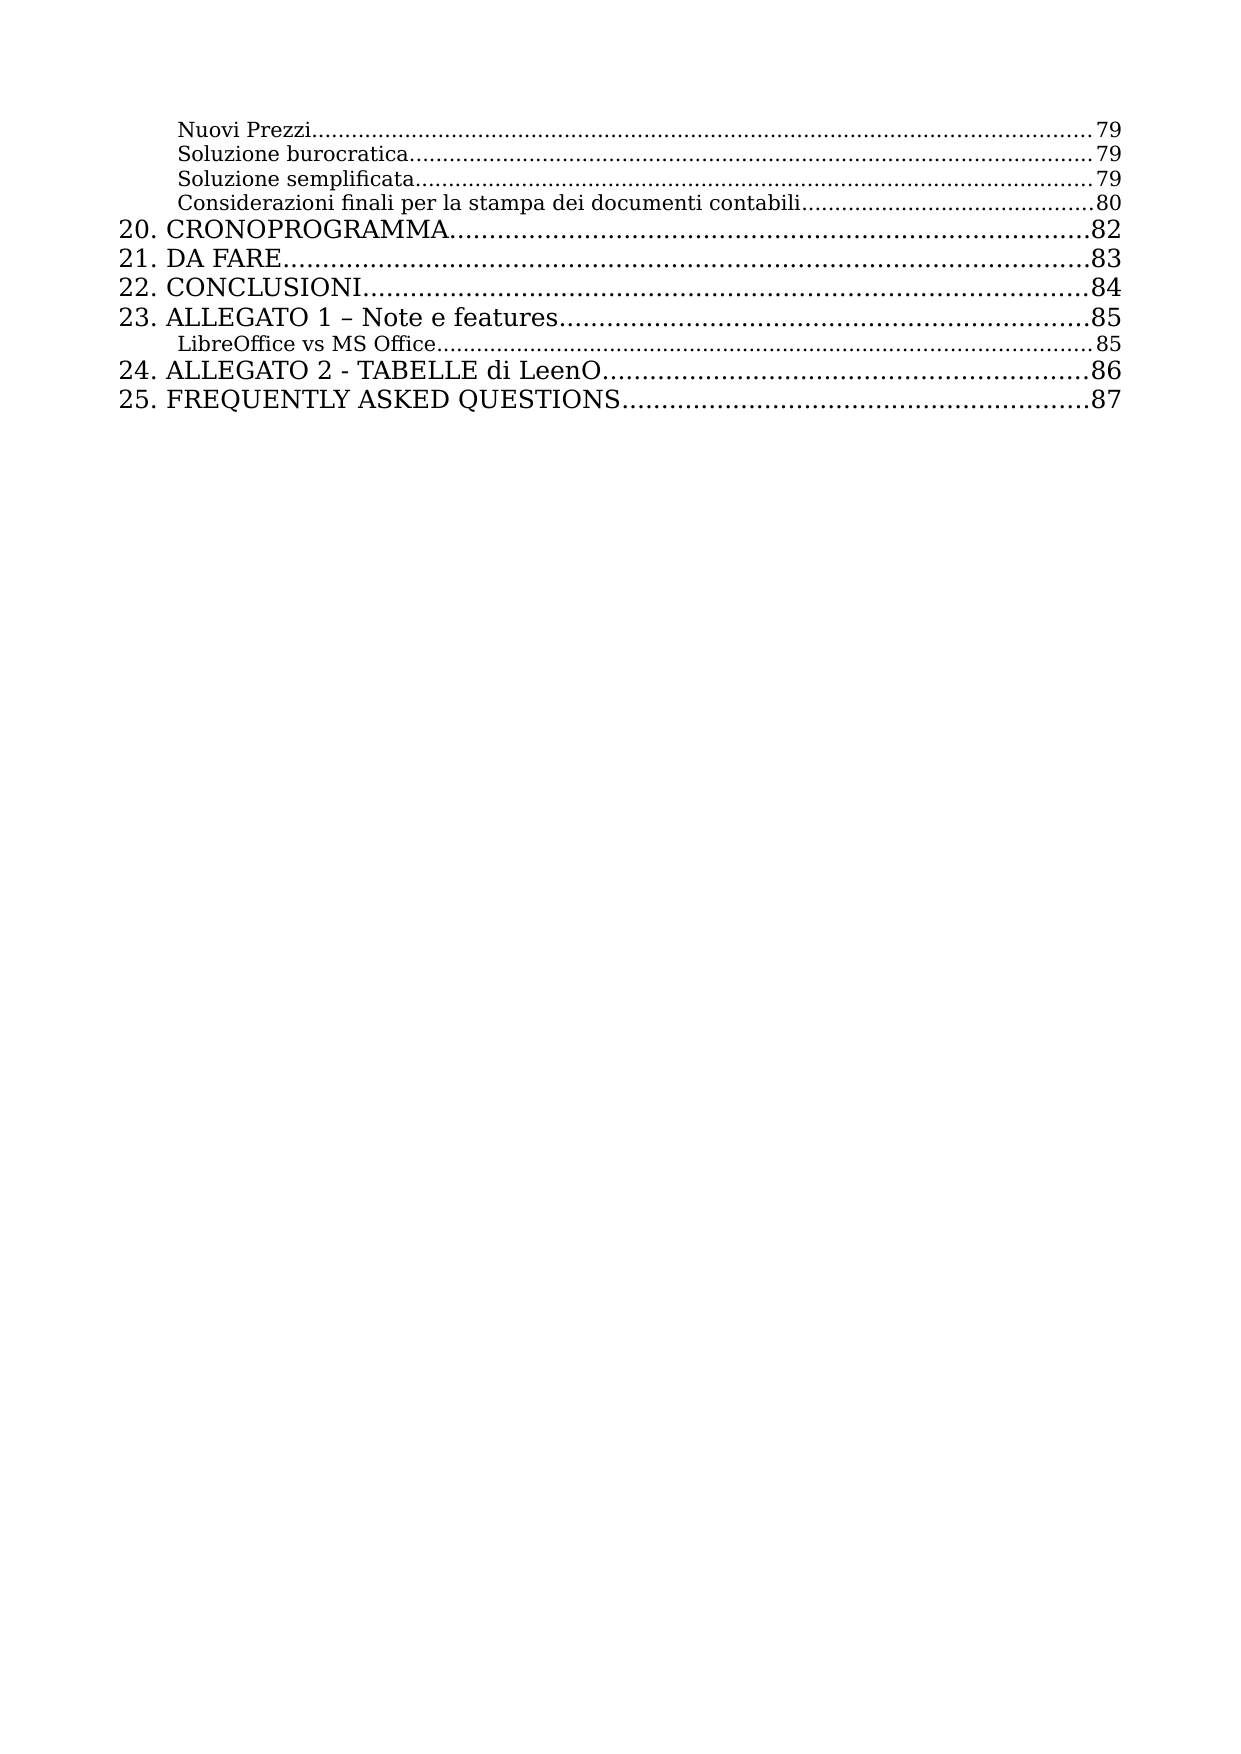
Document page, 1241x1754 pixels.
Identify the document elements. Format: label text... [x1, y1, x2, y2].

text Soluzione semplificata 79 [177, 167, 1122, 191]
text 23. ALLEGATO 1 – Note e features 85 [118, 303, 1122, 332]
text LibreOffice vs MS Office 85 [177, 332, 1122, 356]
text Considerazioni finali per la stampa dei documenti contabili 80 [177, 191, 1122, 215]
text 21. DA FARE 83 [118, 244, 1122, 273]
text 20. CRONOPROGRAMMA 82 [118, 215, 1122, 244]
text 22. CONCLUSIONI 84 [118, 273, 1122, 303]
text Nuovi Prezzi 79 [177, 118, 1122, 142]
text Soluzione burocratica 79 [177, 142, 1122, 167]
text 24. ALLEGATO 2 - TABELLE di LeenO 86 [118, 356, 1122, 385]
text 25. FREQUENTLY ASKED QUESTIONS 87 [118, 385, 1122, 414]
